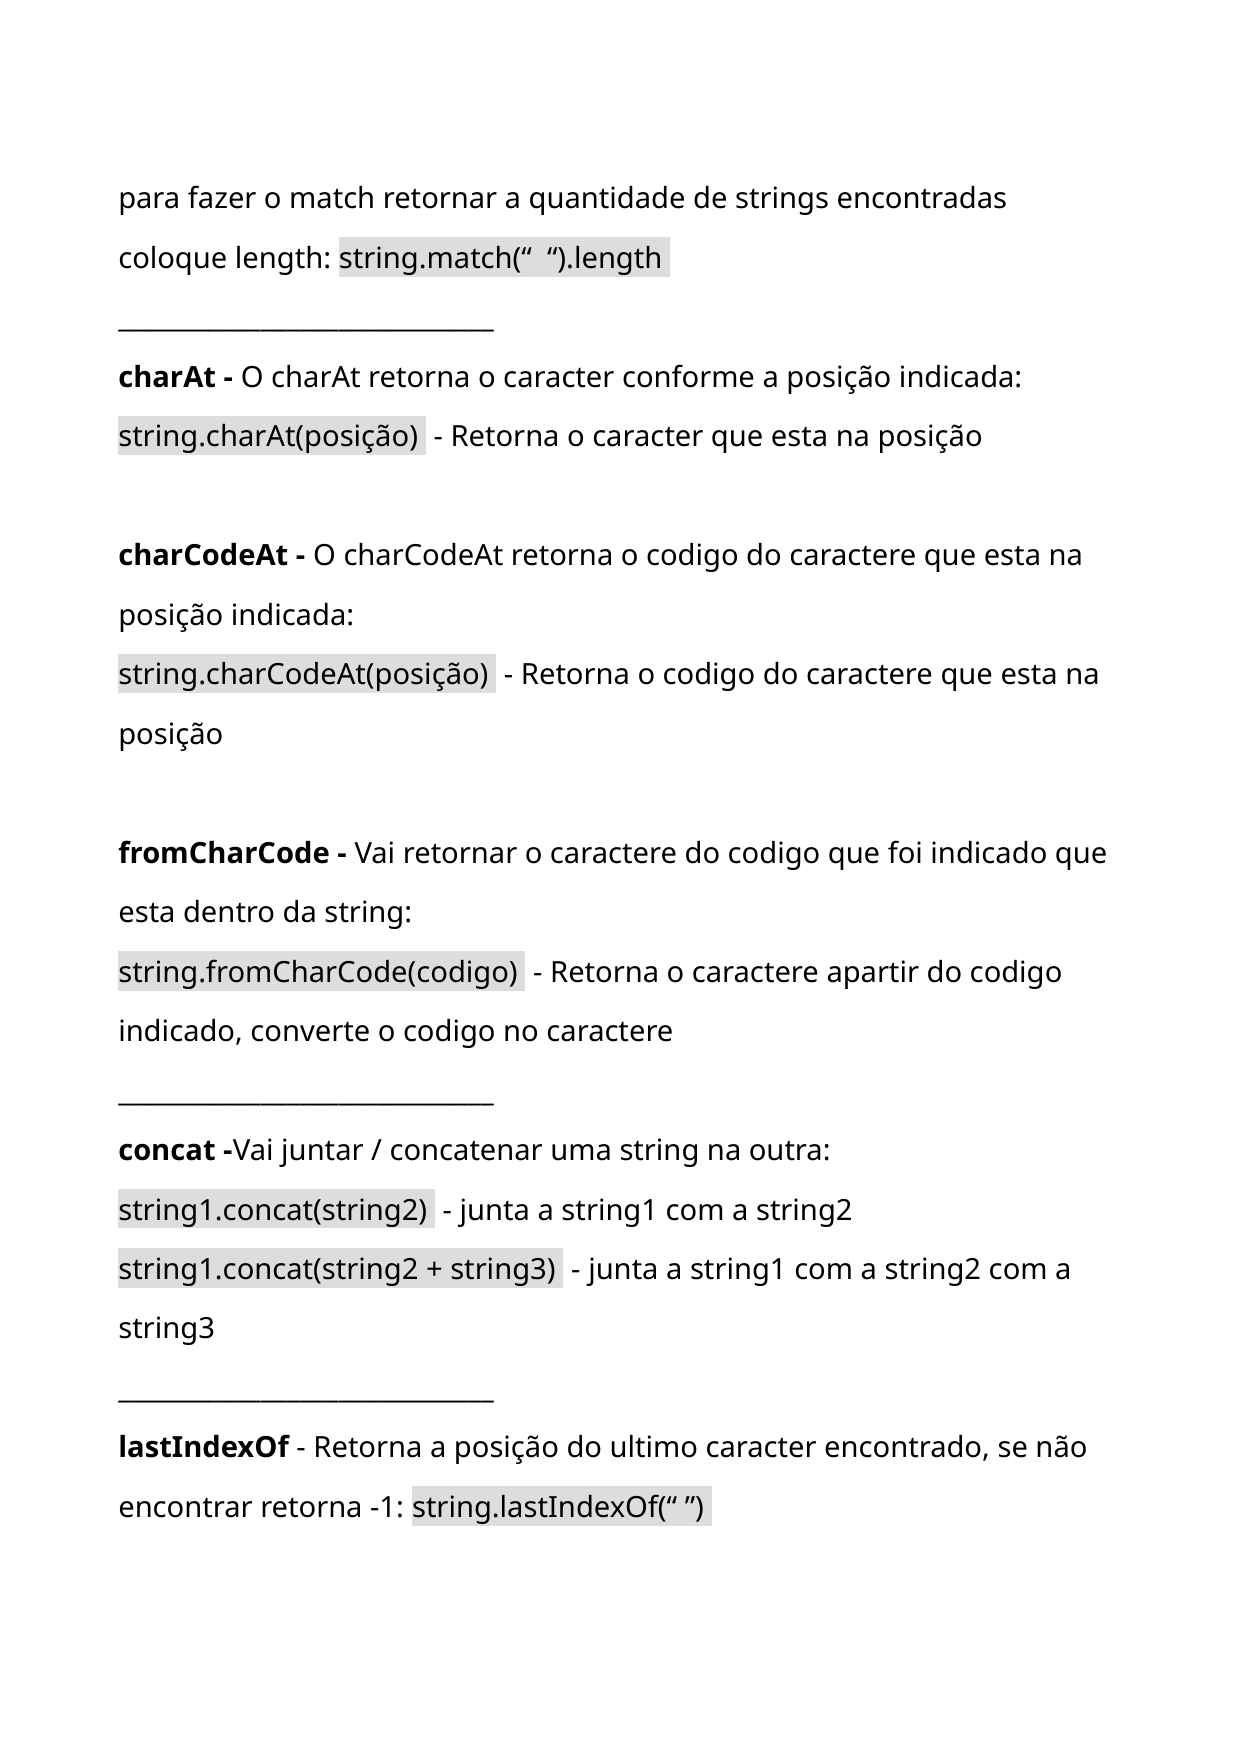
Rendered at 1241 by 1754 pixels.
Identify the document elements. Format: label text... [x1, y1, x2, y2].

text string1.concat(string2 + string3) - junta a string1 com a string2 com a string3 [118, 1248, 1122, 1347]
text string.charCodeAt(posição) - Retorna o codigo do caractere que esta na posição [118, 653, 1122, 753]
text lastIndexOf - Retorna a posição do ultimo caracter encontrado, se não encontrar retorna -1: string.lastIndexOf(“ ”) [118, 1427, 1122, 1526]
text charCodeAt - O charCodeAt retorna o codigo do caractere que esta na posição indicada: [118, 534, 1122, 634]
text fromCharCode - Vai retornar o caractere do codigo que foi indicado que esta dentro da string: [118, 832, 1122, 931]
text _____________________________ [118, 1367, 1122, 1407]
text para fazer o match retornar a quantidade de strings encontradas coloque length: string.match(“ “).length [118, 178, 1122, 277]
text concat -Vai juntar / concatenar uma string na outra: [118, 1129, 1122, 1169]
text _____________________________ [118, 297, 1122, 336]
text charAt - O charAt retorna o caracter conforme a posição indicada: [118, 356, 1122, 396]
text string.fromCharCode(codigo) - Retorna o caractere apartir do codigo indicado, converte o codigo no caractere [118, 951, 1122, 1050]
text _____________________________ [118, 1070, 1122, 1109]
text string.charAt(posição) - Retorna o caracter que esta na posição [118, 416, 1122, 455]
text string1.concat(string2) - junta a string1 com a string2 [118, 1189, 1122, 1228]
